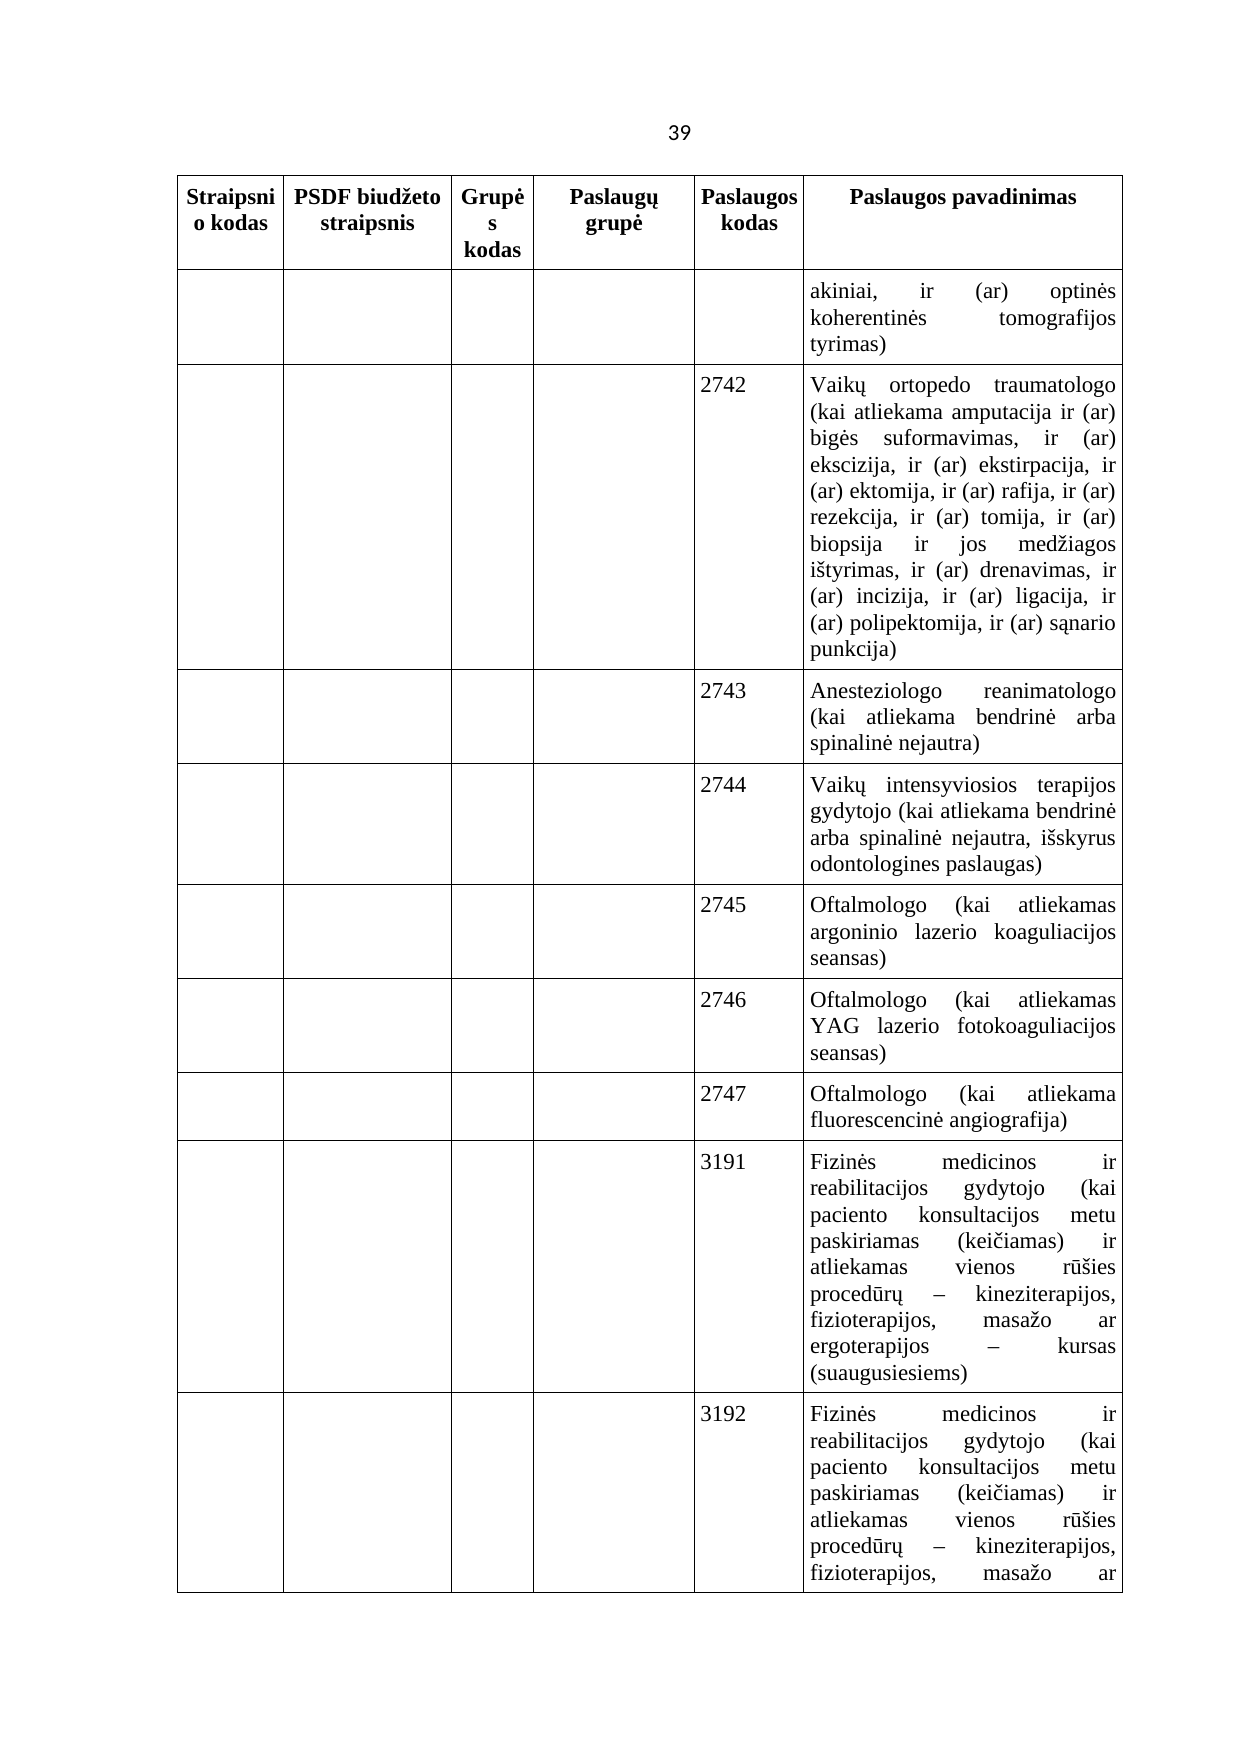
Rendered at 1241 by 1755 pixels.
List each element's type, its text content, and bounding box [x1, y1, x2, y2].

table_cell 2746 [695, 979, 803, 1072]
table_header Paslaugų grupė [534, 176, 694, 269]
table_cell [284, 365, 451, 668]
table_cell akiniai, ir (ar) optinės koherentinės tomografijos tyrimas) [804, 270, 1122, 363]
table_cell 2742 [695, 365, 803, 668]
table_header Paslaugos pavadinimas [804, 176, 1122, 269]
table_cell Oftalmologo (kai atliekama fluorescencinė angiografija) [804, 1073, 1122, 1140]
table_cell [452, 979, 533, 1072]
table_cell [178, 670, 283, 763]
table_cell [452, 1073, 533, 1140]
table_cell [178, 885, 283, 978]
table_cell [534, 1393, 694, 1592]
table_cell 3192 [695, 1393, 803, 1592]
table_cell [284, 270, 451, 363]
table_cell [178, 1141, 283, 1392]
table_cell 2747 [695, 1073, 803, 1140]
table_cell [178, 1393, 283, 1592]
table_cell [452, 270, 533, 363]
table_cell [534, 764, 694, 883]
table_header Grupės kodas [452, 176, 533, 269]
table_cell [178, 979, 283, 1072]
table_header PSDF biudžeto straipsnis [284, 176, 451, 269]
table_cell [452, 1141, 533, 1392]
table_cell 2744 [695, 764, 803, 883]
table_cell 2745 [695, 885, 803, 978]
table_cell [284, 1141, 451, 1392]
table_cell [534, 270, 694, 363]
table_cell Anesteziologo reanimatologo (kai atliekama bendrinė arba spinalinė nejautra) [804, 670, 1122, 763]
table_cell [178, 764, 283, 883]
table_header Straipsnio kodas [178, 176, 283, 269]
table_cell [534, 1141, 694, 1392]
table_header Paslaugos kodas [695, 176, 803, 269]
table_cell [695, 270, 803, 363]
table_cell [178, 1073, 283, 1140]
table_cell 3191 [695, 1141, 803, 1392]
table_cell Vaikų ortopedo traumatologo (kai atliekama amputacija ir (ar) bigės suformavimas, ir (ar) ekscizija, ir (ar) ekstirpacija, ir (ar) ektomija, ir (ar) rafija, ir (ar) rezekcija, ir (ar) tomija, ir (ar) biopsija ir jos medžiagos ištyrimas, ir (ar) drenavimas, ir (ar) incizija, ir (ar) ligacija, ir (ar) polipektomija, ir (ar) sąnario punkcija) [804, 365, 1122, 668]
table_cell [284, 1073, 451, 1140]
table_cell [284, 764, 451, 883]
table_cell [534, 979, 694, 1072]
table_cell [452, 365, 533, 668]
table_cell [284, 885, 451, 978]
table_cell [452, 764, 533, 883]
table_cell Fizinės medicinos ir reabilitacijos gydytojo (kai paciento konsultacijos metu paskiriamas (keičiamas) ir atliekamas vienos rūšies procedūrų – kineziterapijos, fizioterapijos, masažo ar [804, 1393, 1122, 1592]
table_cell 2743 [695, 670, 803, 763]
table_cell [178, 365, 283, 668]
table_cell [534, 670, 694, 763]
table_cell Oftalmologo (kai atliekamas YAG lazerio fotokoaguliacijos seansas) [804, 979, 1122, 1072]
table_cell Oftalmologo (kai atliekamas argoninio lazerio koaguliacijos seansas) [804, 885, 1122, 978]
table_cell [452, 885, 533, 978]
table_cell Fizinės medicinos ir reabilitacijos gydytojo (kai paciento konsultacijos metu paskiriamas (keičiamas) ir atliekamas vienos rūšies procedūrų – kineziterapijos, fizioterapijos, masažo ar ergoterapijos – kursas (suaugusiesiems) [804, 1141, 1122, 1392]
table_cell Vaikų intensyviosios terapijos gydytojo (kai atliekama bendrinė arba spinalinė nejautra, išskyrus odontologines paslaugas) [804, 764, 1122, 883]
table_cell [534, 365, 694, 668]
table_cell [284, 979, 451, 1072]
table_cell [452, 1393, 533, 1592]
table_cell [284, 670, 451, 763]
table_cell [178, 270, 283, 363]
table_cell [284, 1393, 451, 1592]
table_cell [534, 885, 694, 978]
table_cell [534, 1073, 694, 1140]
table_cell [452, 670, 533, 763]
